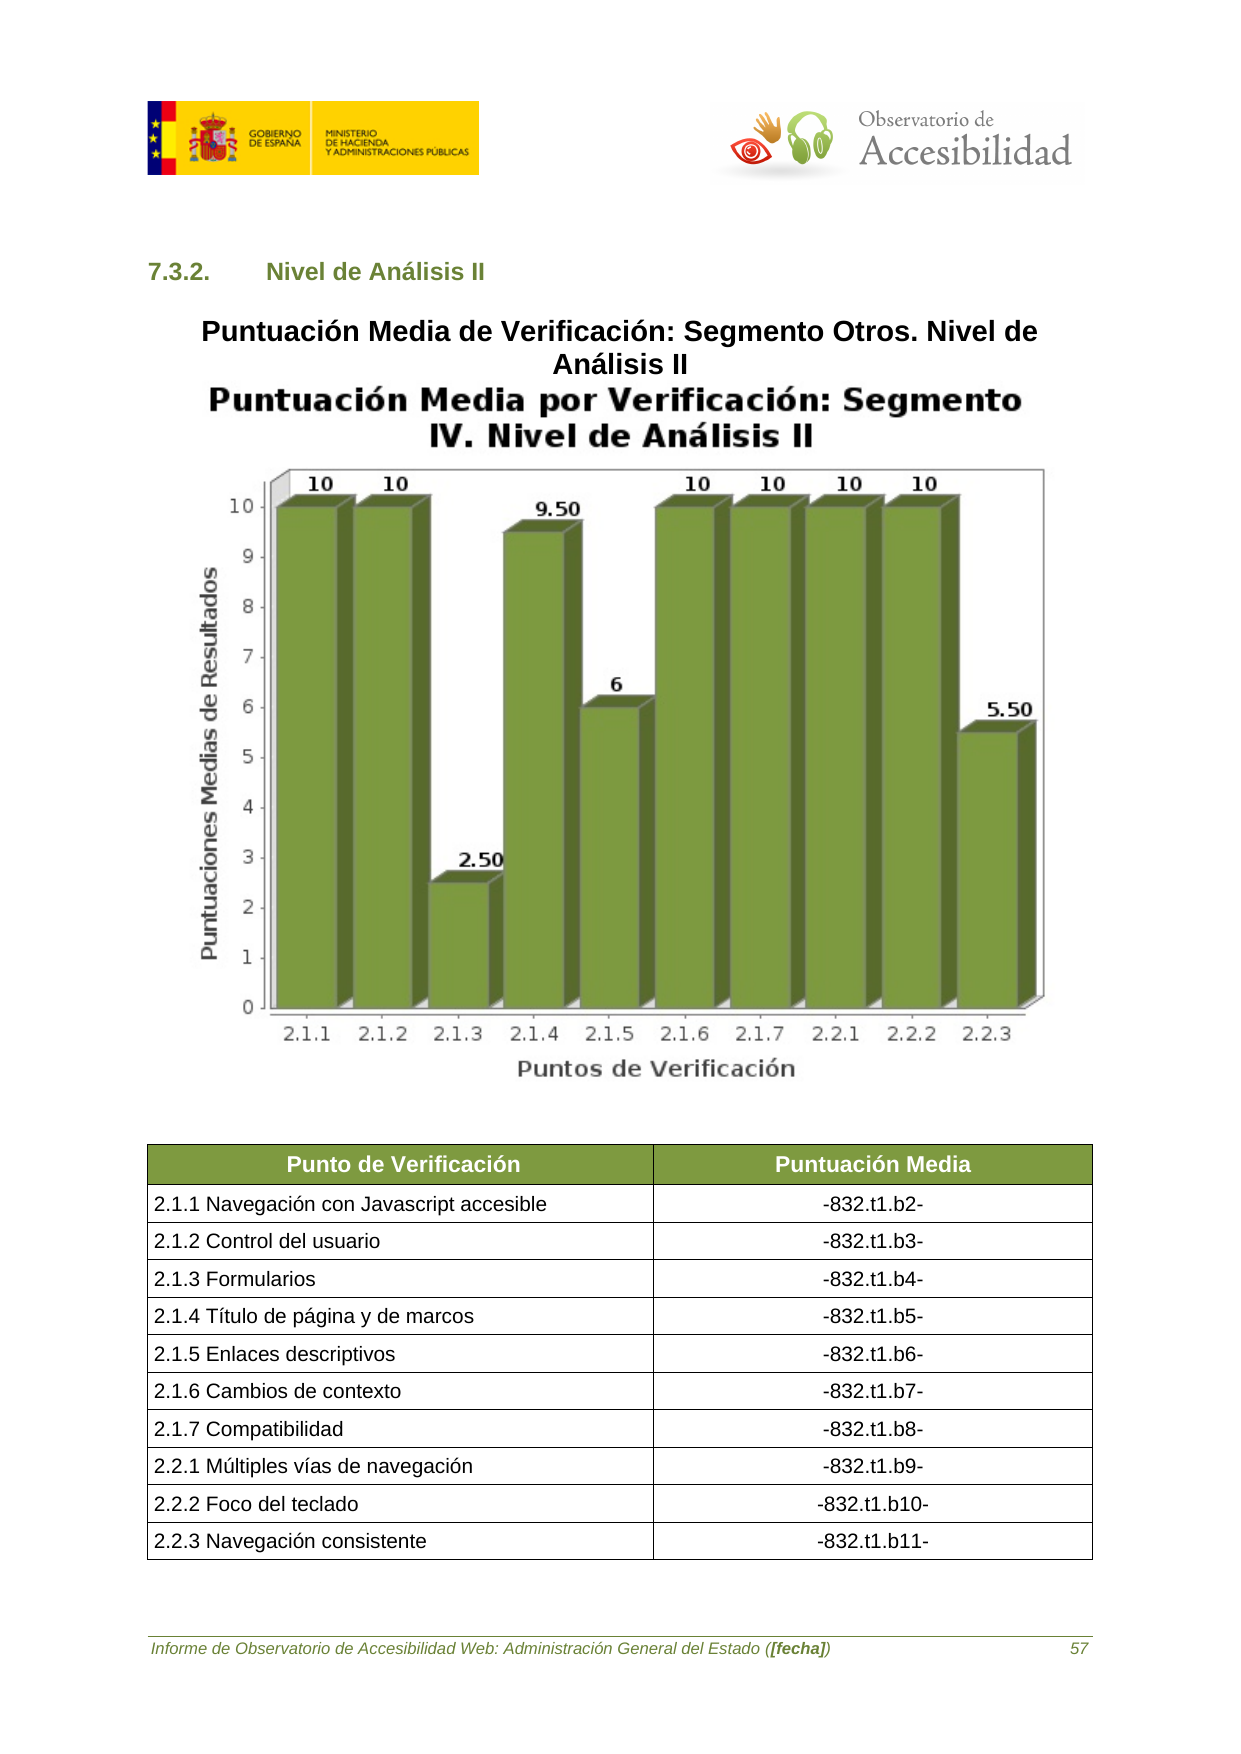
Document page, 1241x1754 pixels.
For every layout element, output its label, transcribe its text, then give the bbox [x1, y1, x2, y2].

table_cell 2.2.3 Navegación consistente [148, 1523, 653, 1559]
table_cell -832.t1.b9- [654, 1448, 1092, 1484]
picture [147, 101, 479, 175]
table_cell -832.t1.b11- [654, 1523, 1092, 1559]
subtitle Nivel de Análisis II [148, 257, 1092, 286]
text Puntuación Media de Verificación: Segmento Otros. Nivel de Análisis II [148, 314, 1092, 381]
table_cell -832.t1.b6- [654, 1335, 1092, 1372]
table_cell -832.t1.b2- [654, 1185, 1092, 1222]
table_cell -832.t1.b4- [654, 1260, 1092, 1297]
table_cell -832.t1.b7- [654, 1373, 1092, 1409]
table_cell -832.t1.b3- [654, 1223, 1092, 1259]
table_header Punto de Verificación [148, 1145, 653, 1184]
table_cell 2.1.3 Formularios [148, 1260, 653, 1297]
table_cell 2.1.2 Control del usuario [148, 1223, 653, 1259]
picture [178, 380, 1062, 1091]
table_header Puntuación Media [654, 1145, 1092, 1184]
table_cell 2.1.7 Compatibilidad [148, 1410, 653, 1447]
table_cell 2.1.5 Enlaces descriptivos [148, 1335, 653, 1372]
table_cell -832.t1.b8- [654, 1410, 1092, 1447]
table_cell 2.2.2 Foco del teclado [148, 1485, 653, 1522]
table_cell 2.1.1 Navegación con Javascript accesible [148, 1185, 653, 1222]
table_cell -832.t1.b10- [654, 1485, 1092, 1522]
picture [710, 102, 1086, 185]
table_cell 2.1.6 Cambios de contexto [148, 1373, 653, 1409]
table_cell 2.1.4 Título de página y de marcos [148, 1298, 653, 1334]
table_cell 2.2.1 Múltiples vías de navegación [148, 1448, 653, 1484]
table_cell -832.t1.b5- [654, 1298, 1092, 1334]
